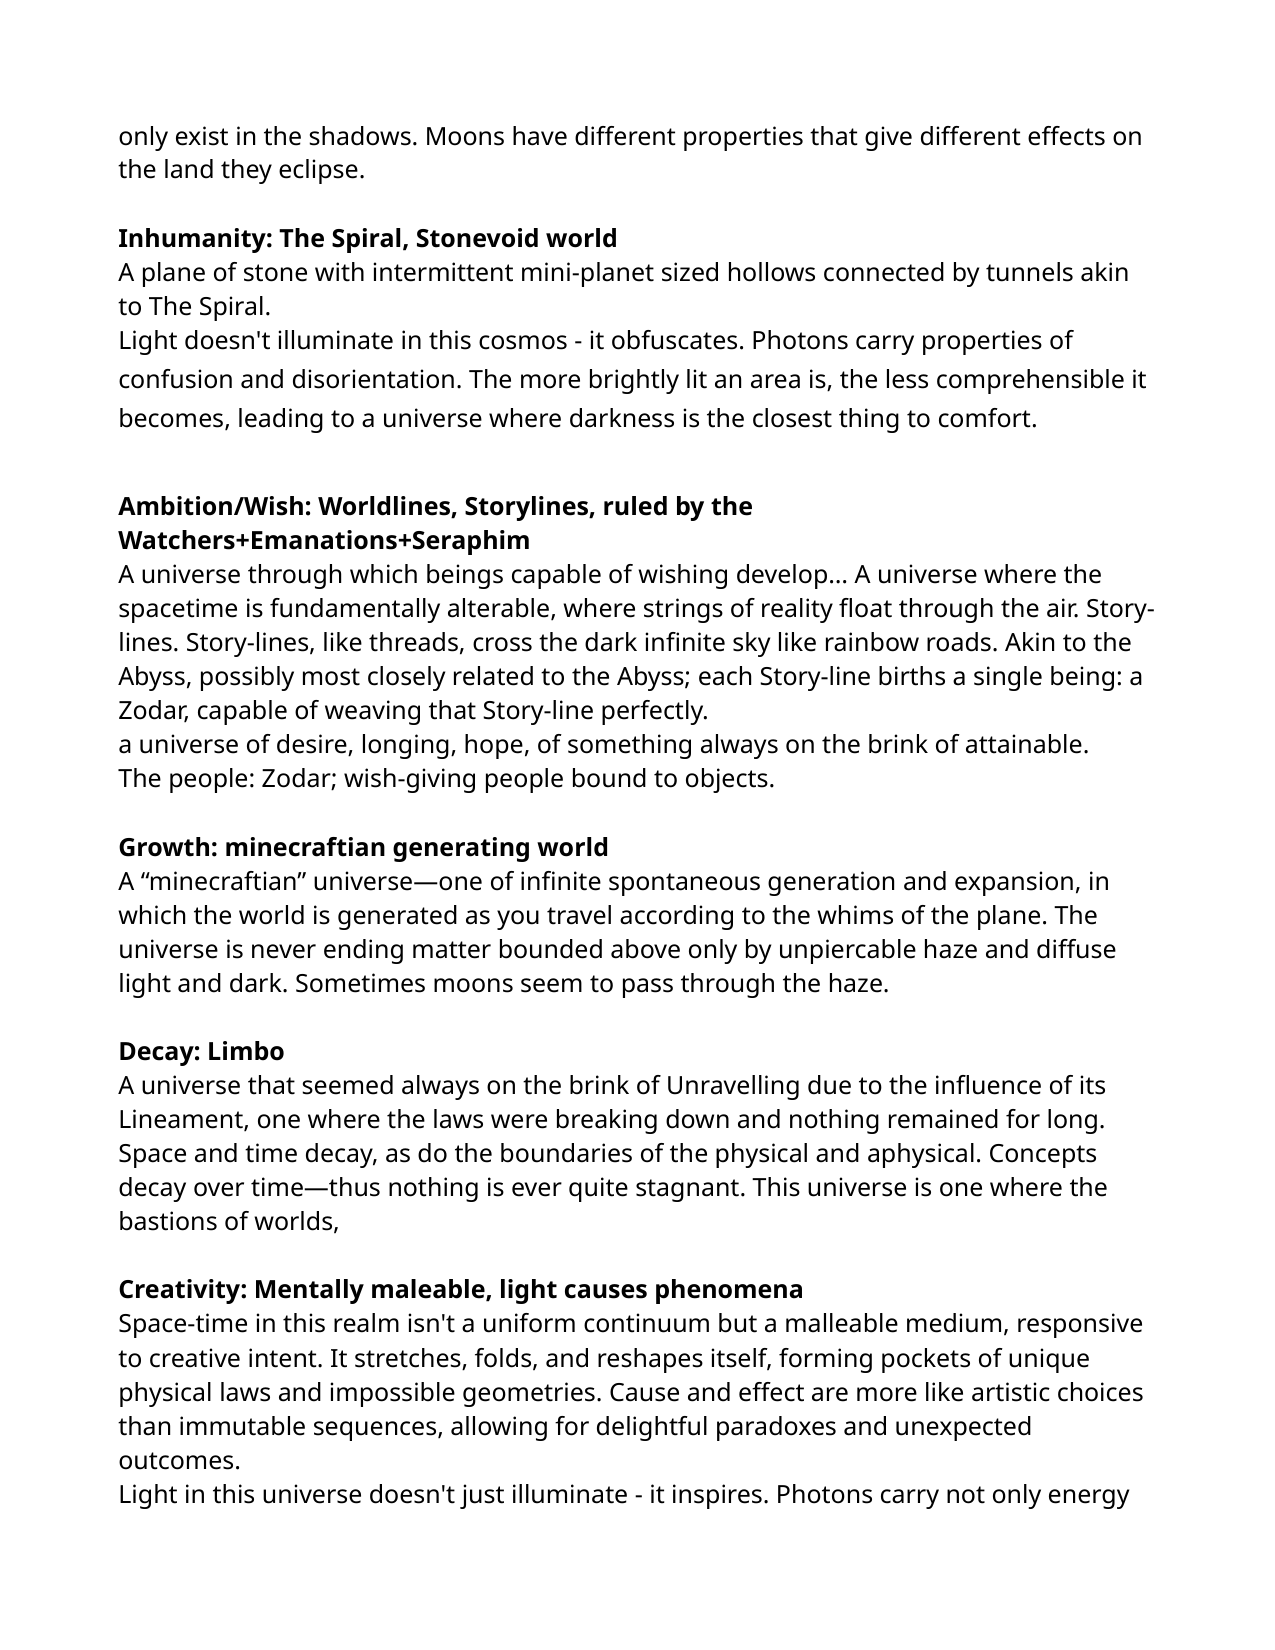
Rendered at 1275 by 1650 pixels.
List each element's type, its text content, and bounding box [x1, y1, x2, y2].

text Decay: Limbo [118, 1034, 1157, 1068]
text only exist in the shadows. Moons have different properties that give different effects on the land they eclipse. [118, 118, 1157, 186]
text The people: Zodar; wish-giving people bound to objects. [118, 761, 1157, 795]
text Creativity: Mentally maleable, light causes phenomena Space-time in this realm isn't a uniform continuum but a malleable medium, responsive to creative intent. It stretches, folds, and reshapes itself, forming pockets of unique physical laws and impossible geometries. Cause and effect are more like artistic choices than immutable sequences, allowing for delightful paradoxes and unexpected outcomes. Light in this universe doesn't just illuminate - it inspires. Photons carry not only energy [118, 1272, 1157, 1511]
text A universe that seemed always on the brink of Unravelling due to the influence of its Lineament, one where the laws were breaking down and nothing remained for long. Space and time decay, as do the boundaries of the physical and aphysical. Concepts decay over time—thus nothing is ever quite stagnant. This universe is one where the bastions of worlds, [118, 1068, 1157, 1238]
text A “minecraftian” universe—one of infinite spontaneous generation and expansion, in which the world is generated as you travel according to the whims of the plane. The universe is never ending matter bounded above only by unpiercable haze and diffuse light and dark. Sometimes moons seem to pass through the haze. [118, 863, 1157, 999]
text a universe of desire, longing, hope, of something always on the brink of attainable. [118, 727, 1157, 761]
text A plane of stone with intermittent mini-planet sized hollows connected by tunnels akin to The Spiral. [118, 254, 1157, 322]
text Inhumanity: The Spiral, Stonevoid world [118, 220, 1157, 254]
text Ambition/Wish: Worldlines, Storylines, ruled by the Watchers+Emanations+Seraphim [118, 489, 1157, 557]
text Growth: minecraftian generating world [118, 829, 1157, 863]
text Light doesn't illuminate in this cosmos - it obfuscates. Photons carry properties of confusion and disorientation. The more brightly lit an area is, the less comprehensible it becomes, leading to a universe where darkness is the closest thing to comfort. [118, 322, 1157, 435]
text A universe through which beings capable of wishing develop… A universe where the spacetime is fundamentally alterable, where strings of reality float through the air. Story-lines. Story-lines, like threads, cross the dark infinite sky like rainbow roads. Akin to the Abyss, possibly most closely related to the Abyss; each Story-line births a single being: a Zodar, capable of weaving that Story-line perfectly. [118, 557, 1157, 727]
